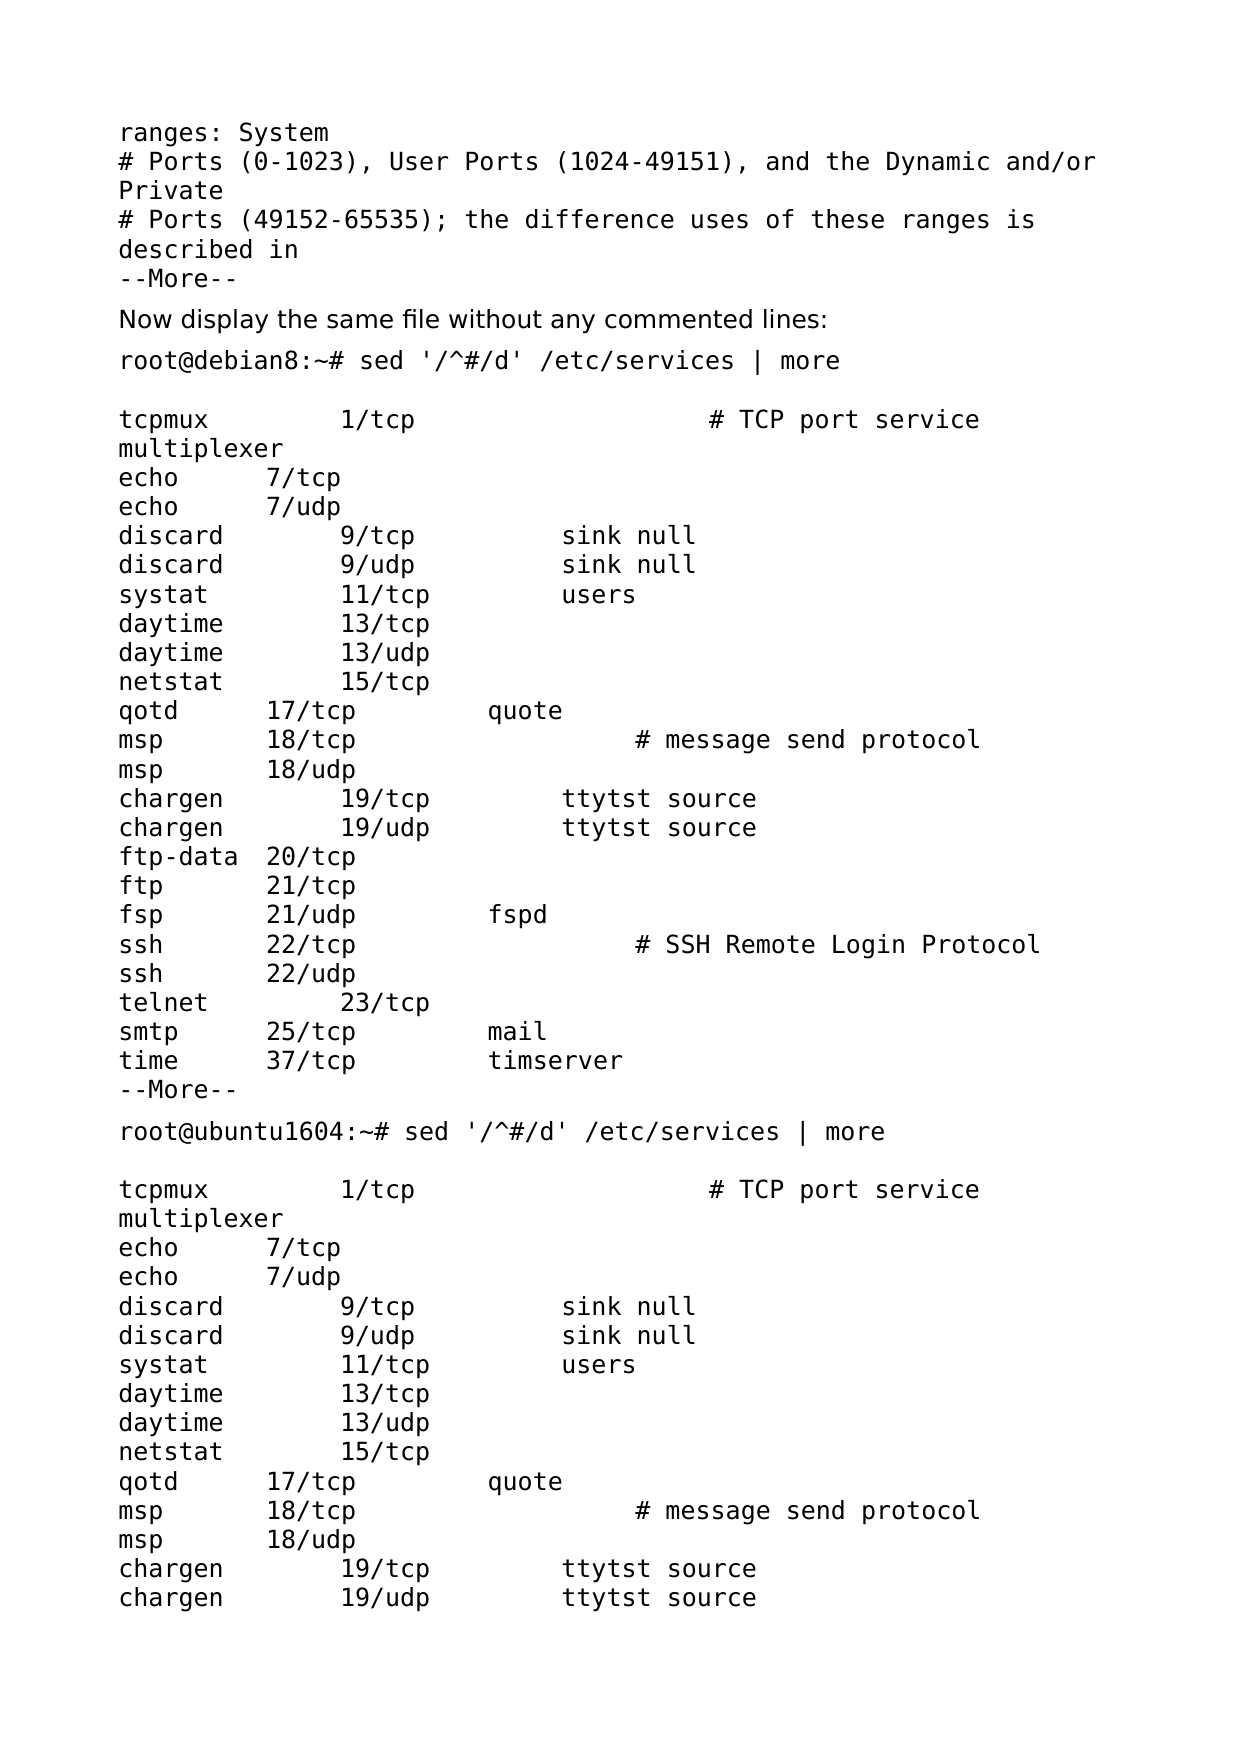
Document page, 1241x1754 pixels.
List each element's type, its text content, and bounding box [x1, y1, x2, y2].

text Now display the same file without any commented lines: [118, 305, 1122, 334]
text ranges: System # Ports (0-1023), User Ports (1024-49151), and the Dynamic and/or Private # Ports (49152-65535); the difference uses of these ranges is described in --More-- [118, 118, 1122, 293]
text root@ubuntu1604:~# sed '/^#/d' /etc/services | more tcpmux 1/tcp # TCP port service multiplexer echo 7/tcp echo 7/udp discard 9/tcp sink null discard 9/udp sink null systat 11/tcp users daytime 13/tcp daytime 13/udp netstat 15/tcp qotd 17/tcp quote msp 18/tcp # message send protocol msp 18/udp chargen 19/tcp ttytst source chargen 19/udp ttytst source [118, 1117, 1122, 1612]
text root@debian8:~# sed '/^#/d' /etc/services | more tcpmux 1/tcp # TCP port service multiplexer echo 7/tcp echo 7/udp discard 9/tcp sink null discard 9/udp sink null systat 11/tcp users daytime 13/tcp daytime 13/udp netstat 15/tcp qotd 17/tcp quote msp 18/tcp # message send protocol msp 18/udp chargen 19/tcp ttytst source chargen 19/udp ttytst source ftp-data 20/tcp ftp 21/tcp fsp 21/udp fspd ssh 22/tcp # SSH Remote Login Protocol ssh 22/udp telnet 23/tcp smtp 25/tcp mail time 37/tcp timserver --More-- [118, 347, 1122, 1105]
